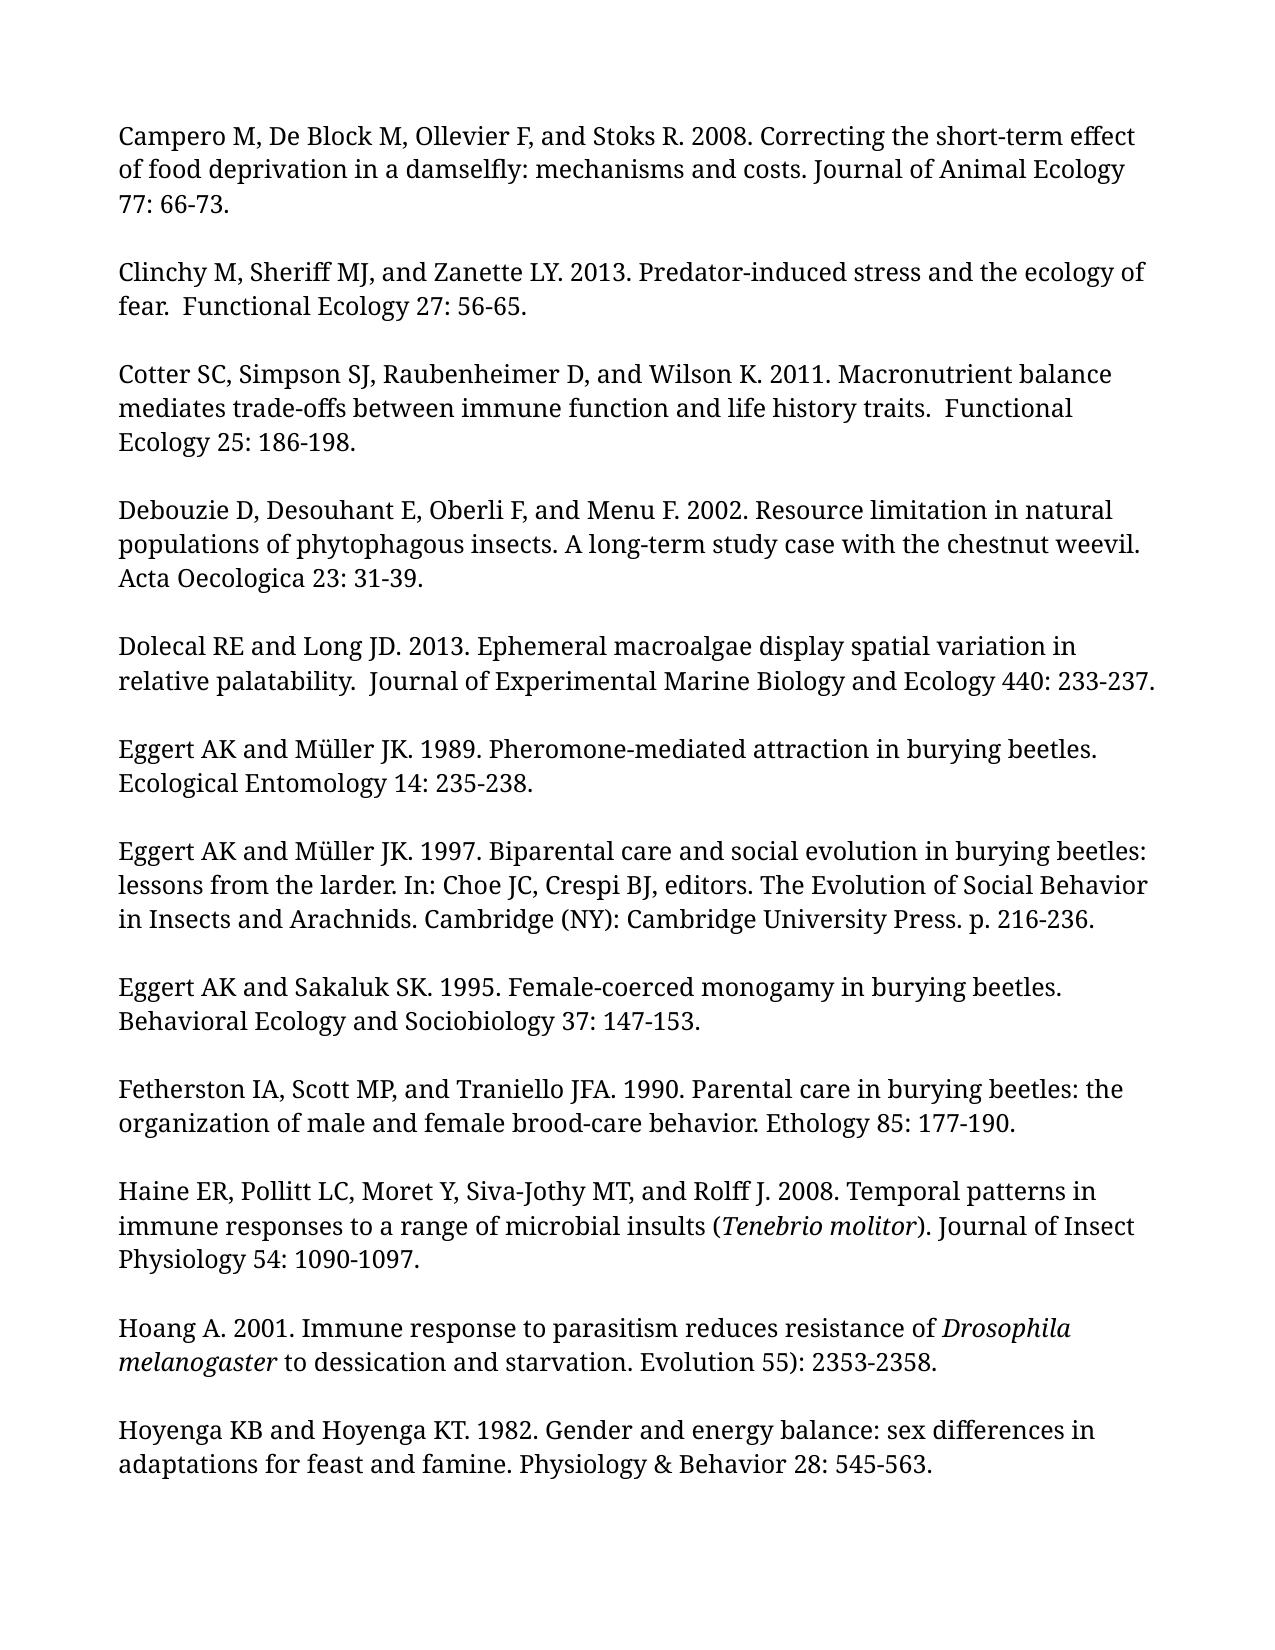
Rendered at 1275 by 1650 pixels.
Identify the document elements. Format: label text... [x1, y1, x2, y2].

text Hoyenga KB and Hoyenga KT. 1982. Gender and energy balance: sex differences in adaptations for feast and famine. Physiology & Behavior 28: 545-563. [118, 1412, 1157, 1481]
text Debouzie D, Desouhant E, Oberli F, and Menu F. 2002. Resource limitation in natural populations of phytophagous insects. A long-term study case with the chestnut weevil. Acta Oecologica 23: 31-39. [118, 493, 1157, 595]
text Haine ER, Pollitt LC, Moret Y, Siva-Jothy MT, and Rolff J. 2008. Temporal patterns in immune responses to a range of microbial insults (Tenebrio molitor). Journal of Insect Physiology 54: 1090-1097. [118, 1174, 1157, 1276]
text Clinchy M, Sheriff MJ, and Zanette LY. 2013. Predator-induced stress and the ecology of fear. Functional Ecology 27: 56-65. [118, 254, 1157, 322]
text Cotter SC, Simpson SJ, Raubenheimer D, and Wilson K. 2011. Macronutrient balance mediates trade-offs between immune function and life history traits. Functional Ecology 25: 186-198. [118, 357, 1157, 459]
text Dolecal RE and Long JD. 2013. Ephemeral macroalgae display spatial variation in relative palatability. Journal of Experimental Marine Biology and Ecology 440: 233-237. [118, 629, 1157, 697]
text Eggert AK and Müller JK. 1997. Biparental care and social evolution in burying beetles: lessons from the larder. In: Choe JC, Crespi BJ, editors. The Evolution of Social Behavior in Insects and Arachnids. Cambridge (NY): Cambridge University Press. p. 216-236. [118, 833, 1157, 936]
text Eggert AK and Müller JK. 1989. Pheromone-mediated attraction in burying beetles. Ecological Entomology 14: 235-238. [118, 731, 1157, 799]
text Hoang A. 2001. Immune response to parasitism reduces resistance of Drosophila melanogaster to dessication and starvation. Evolution 55): 2353-2358. [118, 1310, 1157, 1378]
text Campero M, De Block M, Ollevier F, and Stoks R. 2008. Correcting the short-term effect of food deprivation in a damselfly: mechanisms and costs. Journal of Animal Ecology 77: 66-73. [118, 118, 1157, 220]
text Eggert AK and Sakaluk SK. 1995. Female-coerced monogamy in burying beetles. Behavioral Ecology and Sociobiology 37: 147-153. [118, 970, 1157, 1038]
text Fetherston IA, Scott MP, and Traniello JFA. 1990. Parental care in burying beetles: the organization of male and female brood-care behavior. Ethology 85: 177-190. [118, 1072, 1157, 1140]
